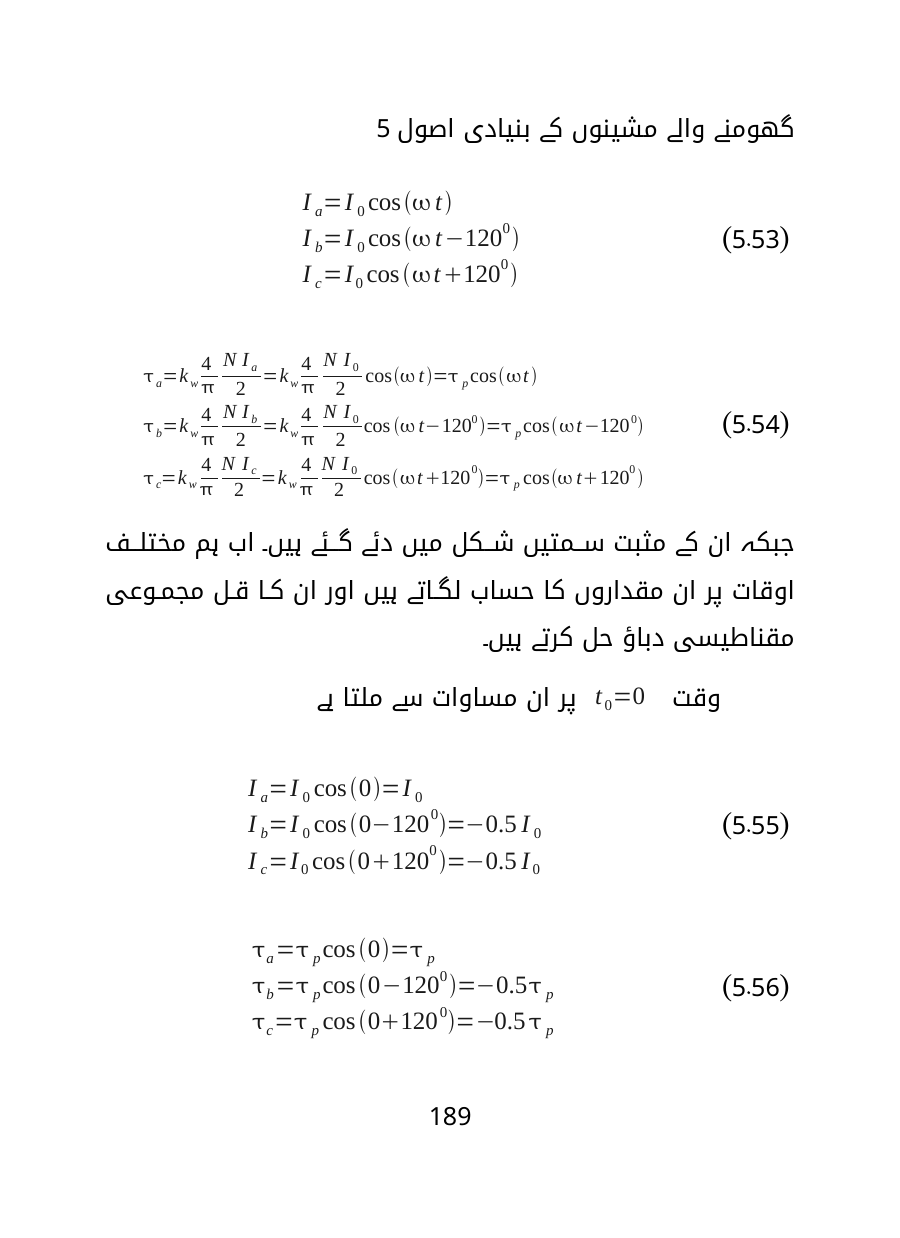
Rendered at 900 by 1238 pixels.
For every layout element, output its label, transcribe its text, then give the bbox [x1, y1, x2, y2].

table_header [105, 182, 706, 310]
table_header (5.56) [693, 930, 795, 1057]
table_header (5.55) [691, 769, 795, 896]
table_header [105, 930, 692, 1057]
text جبکہ ان کے مثبت سمتیں شکل میں دئے گئے ہیں۔ اب ہم مختلف اوقات پر ان مقداروں کا حساب لگاتے ہیں اور ان کا قل مجموعی مقناطیسی دباؤ حل کرتے ہیں۔ [105, 520, 795, 662]
table_header (5.54) [691, 344, 795, 520]
table_header [105, 769, 691, 896]
table_header (5.53) [706, 182, 795, 310]
text وقت پر ان مساوات سے ملتا ہے [105, 674, 795, 722]
table_header [105, 344, 691, 520]
